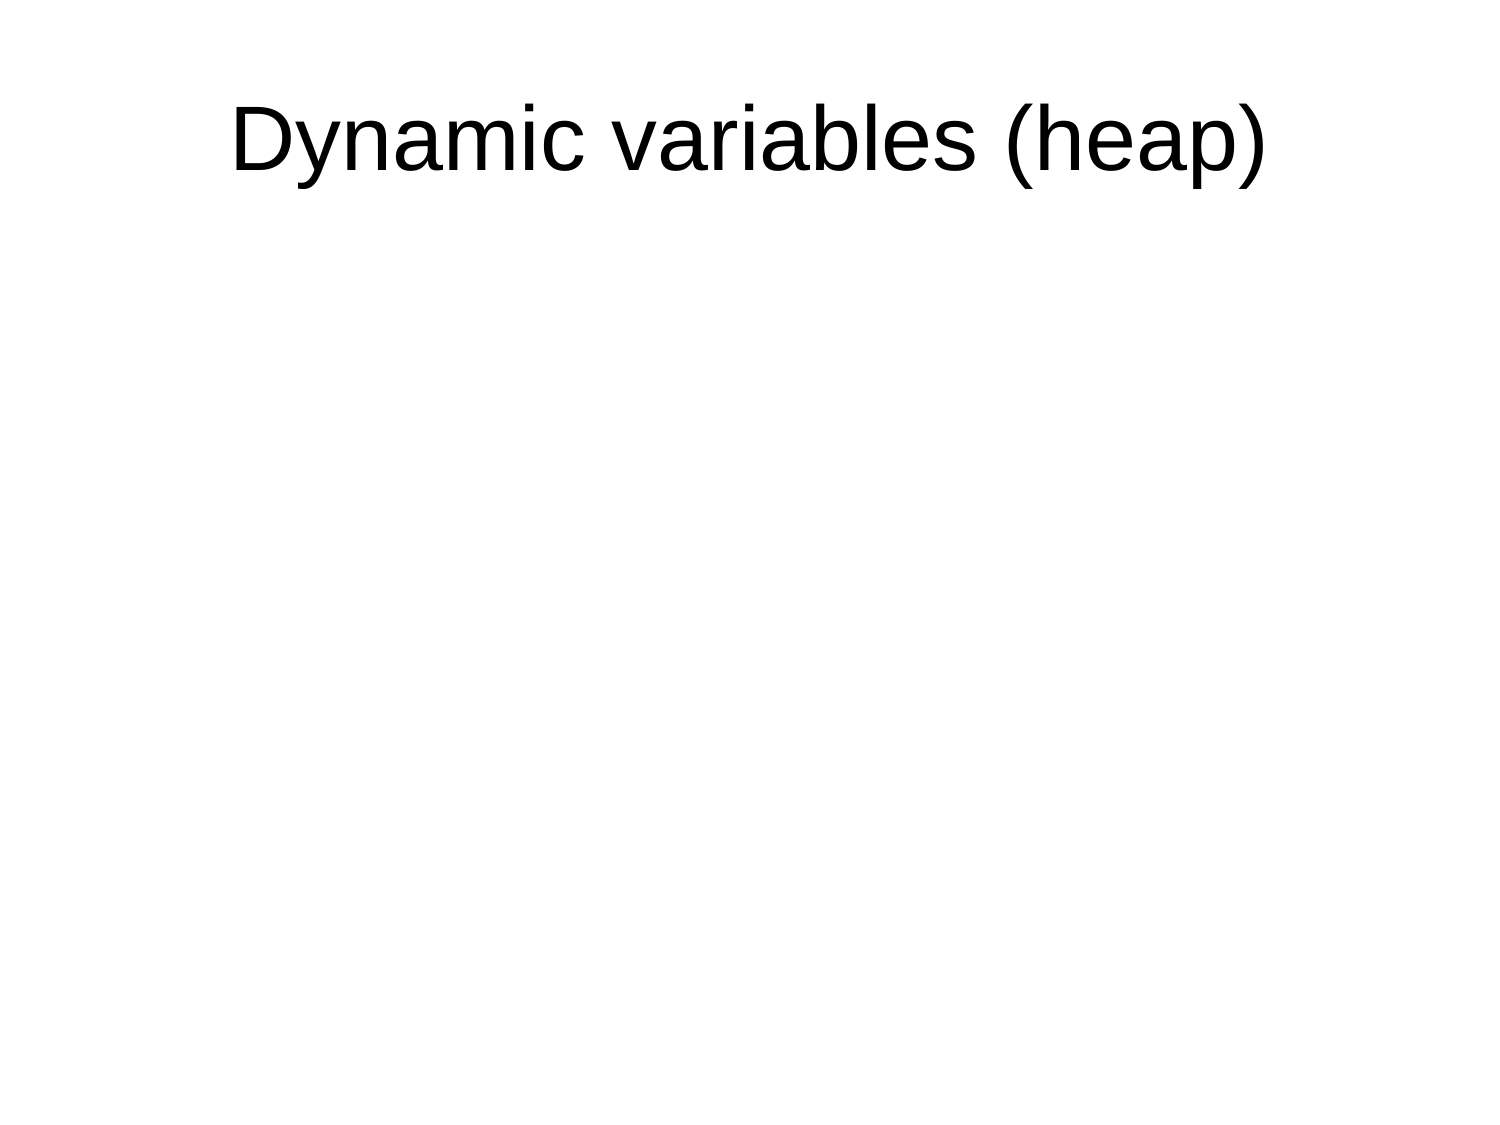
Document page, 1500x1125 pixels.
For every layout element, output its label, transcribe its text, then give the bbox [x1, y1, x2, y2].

title Dynamic variables (heap) [75, 44, 1425, 233]
